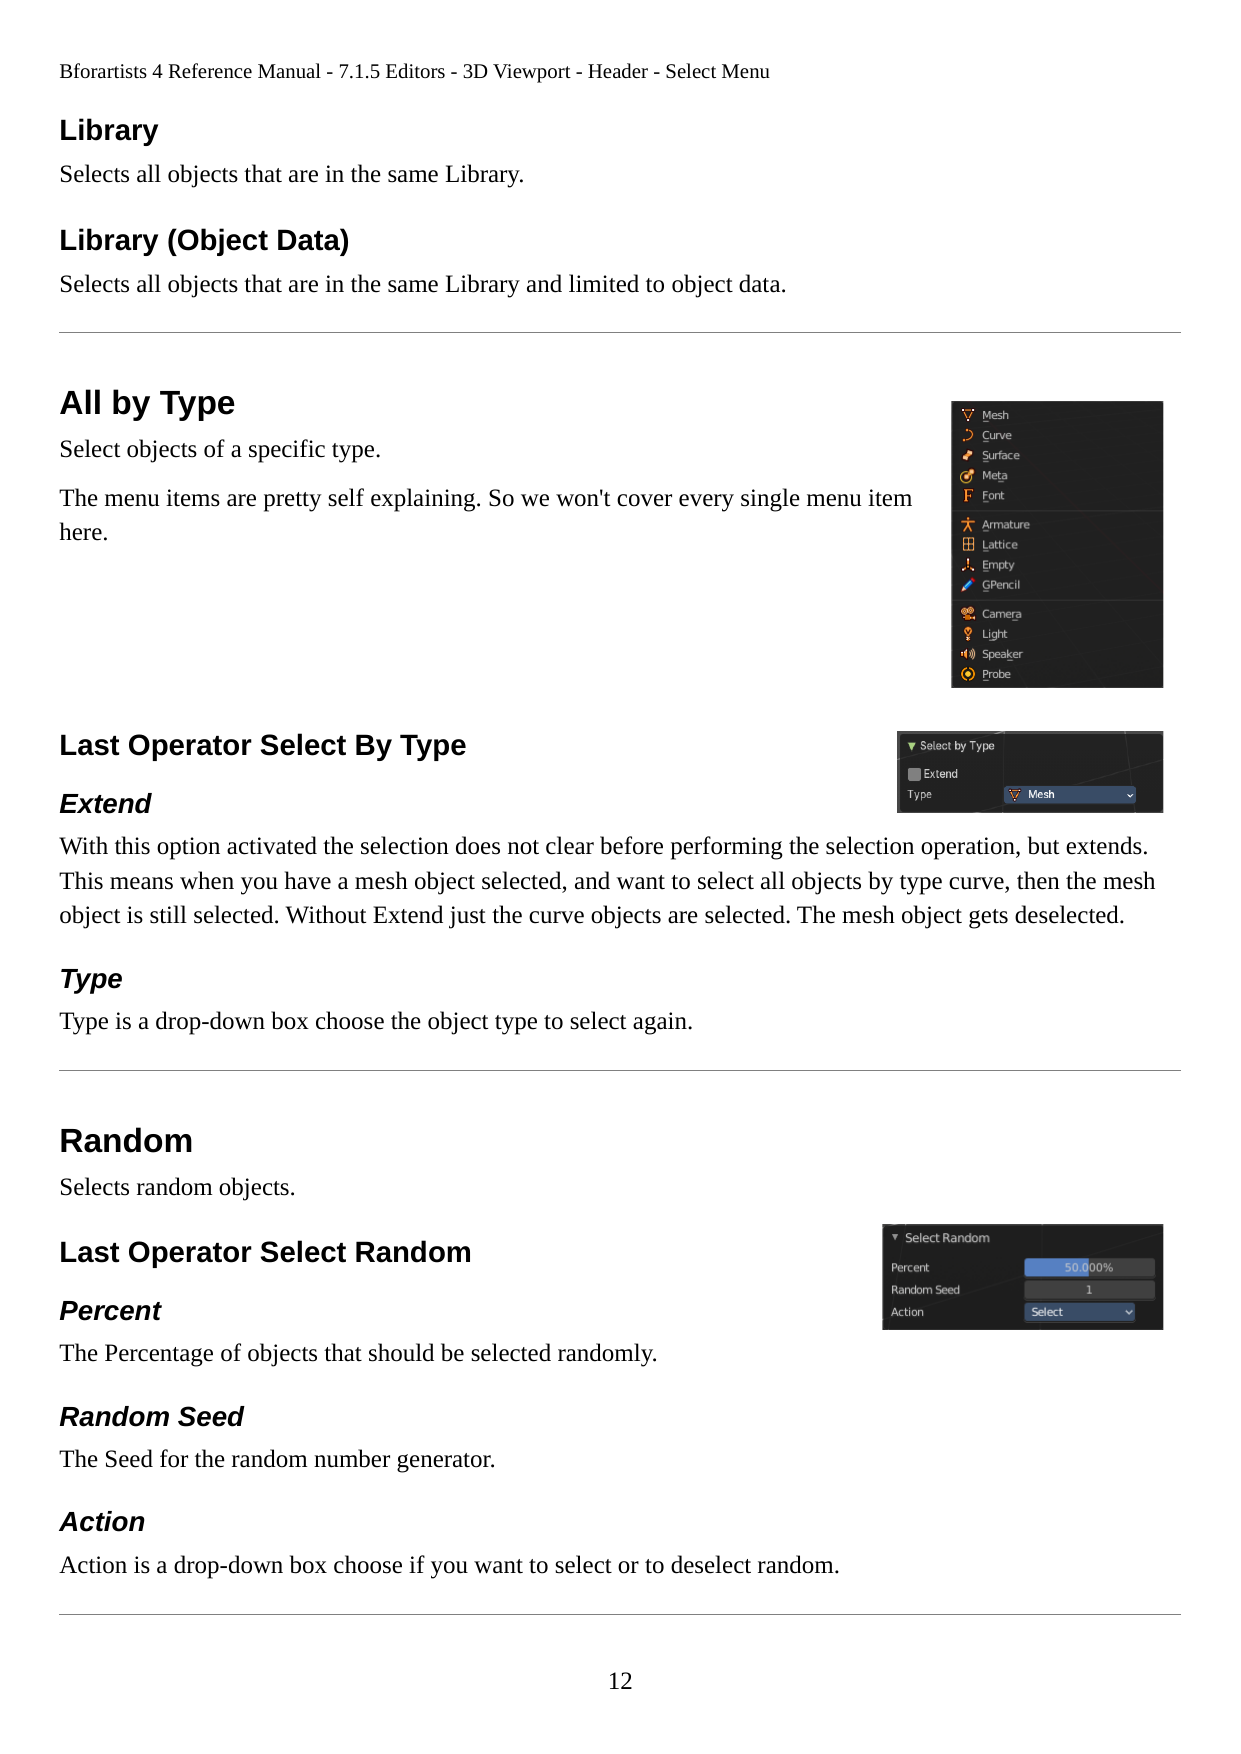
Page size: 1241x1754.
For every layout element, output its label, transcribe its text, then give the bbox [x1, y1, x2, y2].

subtitle Random Seed [59, 1400, 1181, 1432]
subtitle [1164, 1235, 1181, 1269]
text With this option activated the selection does not clear before performing the selection operation, but extends. This means when you have a mesh object selected, and want to select all objects by type curve, then the mesh object is still selected. Without Extend just the curve objects are selected. The mesh object gets deselected. [59, 831, 1181, 929]
text The Seed for the random number generator. [59, 1444, 1181, 1473]
subtitle [1164, 1294, 1181, 1326]
text Selects all objects that are in the same Library and limited to object data. [59, 269, 1181, 297]
picture [951, 401, 1164, 688]
subtitle Last Operator Select Random [59, 1235, 882, 1269]
subtitle Library (Object Data) [59, 222, 1181, 256]
subtitle Library [59, 113, 1181, 146]
subtitle Extend [59, 787, 1181, 819]
picture [882, 1224, 1164, 1330]
text The menu items are pretty self explaining. So we won't cover every single menu item here. [59, 483, 951, 546]
text Action is a drop-down box choose if you want to select or to deselect random. [59, 1550, 1181, 1579]
subtitle Percent [59, 1294, 882, 1326]
text Type is a drop-down box choose the object type to select again. [59, 1006, 1181, 1035]
text Selects all objects that are in the same Library. [59, 159, 1181, 188]
picture [897, 731, 1164, 813]
text The Percentage of objects that should be selected randomly. [59, 1338, 1181, 1367]
subtitle Last Operator Select By Type [59, 728, 1181, 762]
subtitle All by Type [59, 383, 1181, 421]
subtitle Random [59, 1120, 1181, 1159]
subtitle Action [59, 1506, 1181, 1538]
text Select objects of a specific type. [59, 434, 951, 463]
subtitle Type [59, 962, 1181, 994]
text Selects random objects. [59, 1172, 1181, 1200]
